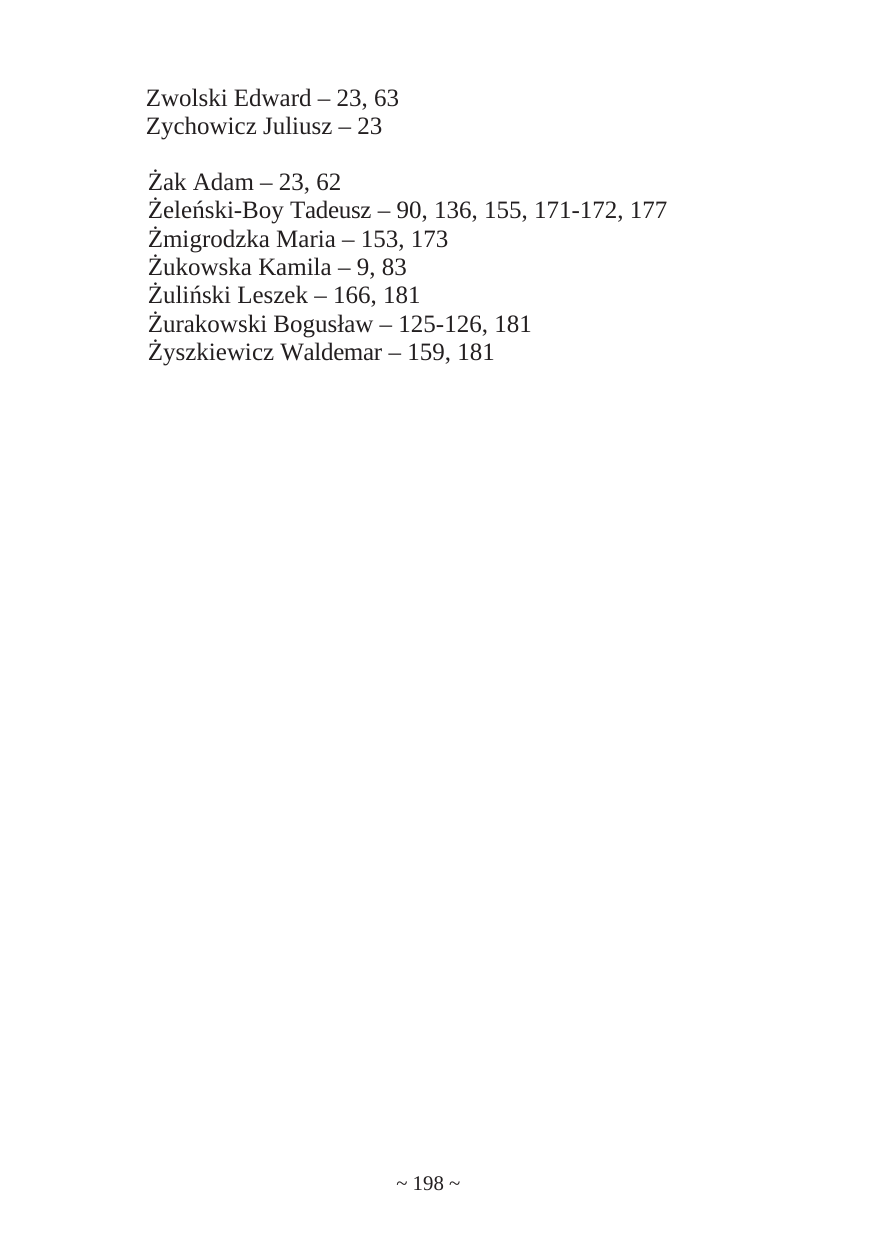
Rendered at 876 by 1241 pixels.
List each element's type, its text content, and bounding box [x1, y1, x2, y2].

text Żmigrodzka Maria – 153, 173 [148, 224, 669, 253]
text Żukowska Kamila – 9, 83 [148, 253, 669, 281]
text Żyszkiewicz Waldemar – 159, 181 [148, 338, 669, 366]
text Żeleński-Boy Tadeusz – 90, 136, 155, 171-172, 177 [148, 196, 669, 224]
text Żurakowski Bogusław – 125-126, 181 [148, 309, 669, 338]
text ~ 198 ~ [396, 1172, 462, 1196]
text Zwolski Edward – 23, 63 Zychowicz Juliusz – 23 [146, 84, 401, 140]
text Żuliński Leszek – 166, 181 [148, 281, 669, 309]
text Żak Adam – 23, 62 [148, 169, 669, 196]
